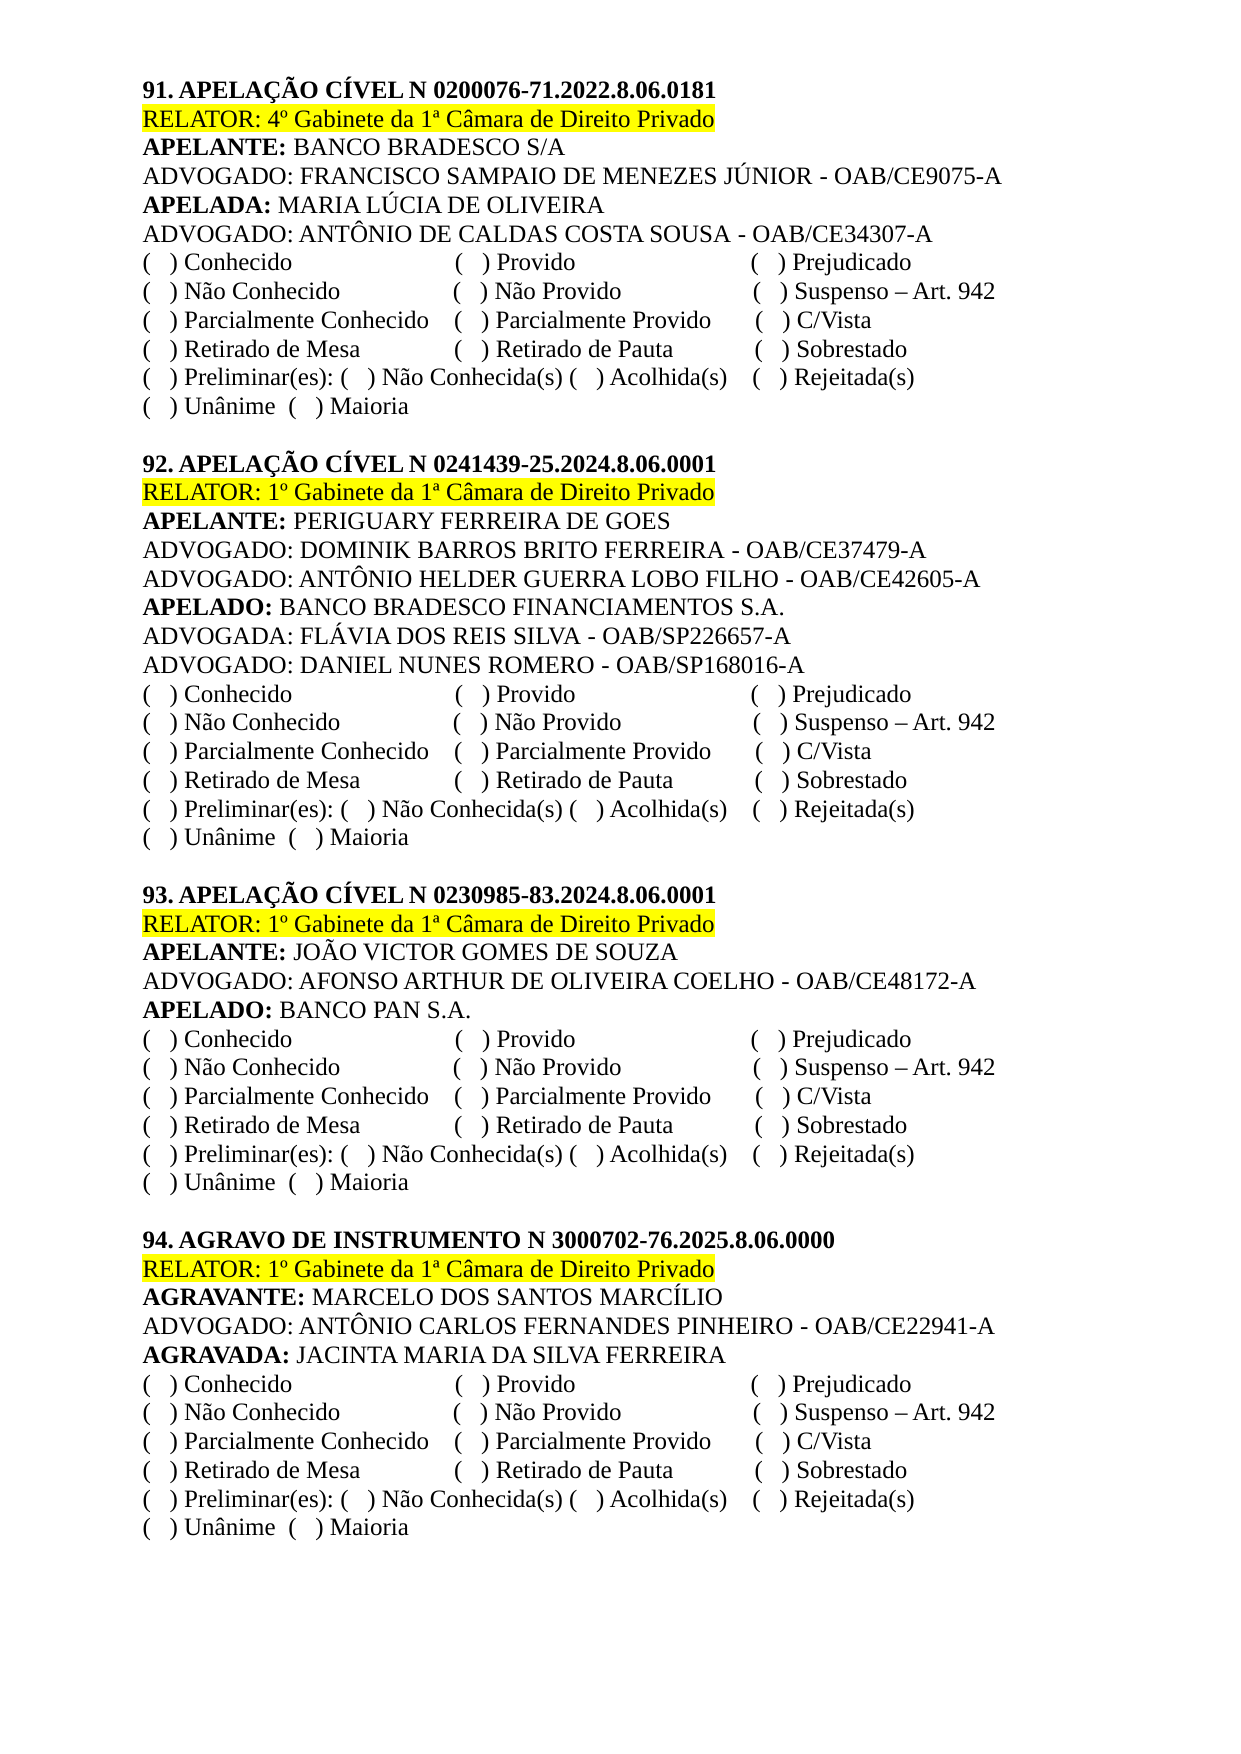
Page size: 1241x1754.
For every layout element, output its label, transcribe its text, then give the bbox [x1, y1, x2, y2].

text ( ) Parcialmente Conhecido ( ) Parcialmente Provido ( ) C/Vista [142, 1081, 1141, 1110]
text 91. APELAÇÃO CÍVEL N 0200076-71.2022.8.06.0181 RELATOR: 4º Gabinete da 1ª Câmara de Direito Privado APELANTE: BANCO BRADESCO S/A ADVOGADO: FRANCISCO SAMPAIO DE MENEZES JÚNIOR - OAB/CE9075-A APELADA: MARIA LÚCIA DE OLIVEIRA ADVOGADO: ANTÔNIO DE CALDAS COSTA SOUSA - OAB/CE34307-A ( ) Conhecido ( ) Provido ( ) Prejudicado [142, 75, 1141, 276]
text ( ) Unânime ( ) Maioria [142, 1512, 1141, 1599]
text ( ) Preliminar(es): ( ) Não Conhecida(s) ( ) Acolhida(s) ( ) Rejeitada(s) [142, 1484, 1141, 1512]
text ( ) Preliminar(es): ( ) Não Conhecida(s) ( ) Acolhida(s) ( ) Rejeitada(s) [142, 1139, 1141, 1167]
text ( ) Unânime ( ) Maioria 93. APELAÇÃO CÍVEL N 0230985-83.2024.8.06.0001 RELATOR: 1º Gabinete da 1ª Câmara de Direito Privado APELANTE: JOÃO VICTOR GOMES DE SOUZA ADVOGADO: AFONSO ARTHUR DE OLIVEIRA COELHO - OAB/CE48172-A APELADO: BANCO PAN S.A. ( ) Conhecido ( ) Provido ( ) Prejudicado [142, 822, 1141, 1052]
text ( ) Não Conhecido ( ) Não Provido ( ) Suspenso – Art. 942 [142, 707, 1141, 736]
text ( ) Unânime ( ) Maioria 94. AGRAVO DE INSTRUMENTO N 3000702-76.2025.8.06.0000 RELATOR: 1º Gabinete da 1ª Câmara de Direito Privado AGRAVANTE: MARCELO DOS SANTOS MARCÍLIO ADVOGADO: ANTÔNIO CARLOS FERNANDES PINHEIRO - OAB/CE22941-A AGRAVADA: JACINTA MARIA DA SILVA FERREIRA ( ) Conhecido ( ) Provido ( ) Prejudicado [142, 1167, 1141, 1397]
text ( ) Não Conhecido ( ) Não Provido ( ) Suspenso – Art. 942 [142, 1052, 1141, 1081]
text ( ) Retirado de Mesa ( ) Retirado de Pauta ( ) Sobrestado [142, 765, 1141, 794]
text ( ) Parcialmente Conhecido ( ) Parcialmente Provido ( ) C/Vista [142, 305, 1141, 334]
text ( ) Não Conhecido ( ) Não Provido ( ) Suspenso – Art. 942 [142, 276, 1141, 305]
text ( ) Preliminar(es): ( ) Não Conhecida(s) ( ) Acolhida(s) ( ) Rejeitada(s) [142, 794, 1141, 822]
text ( ) Retirado de Mesa ( ) Retirado de Pauta ( ) Sobrestado [142, 1110, 1141, 1139]
text ( ) Unânime ( ) Maioria 92. APELAÇÃO CÍVEL N 0241439-25.2024.8.06.0001 RELATOR: 1º Gabinete da 1ª Câmara de Direito Privado APELANTE: PERIGUARY FERREIRA DE GOES ADVOGADO: DOMINIK BARROS BRITO FERREIRA - OAB/CE37479-A ADVOGADO: ANTÔNIO HELDER GUERRA LOBO FILHO - OAB/CE42605-A APELADO: BANCO BRADESCO FINANCIAMENTOS S.A. ADVOGADA: FLÁVIA DOS REIS SILVA - OAB/SP226657-A ADVOGADO: DANIEL NUNES ROMERO - OAB/SP168016-A ( ) Conhecido ( ) Provido ( ) Prejudicado [142, 391, 1141, 707]
text ( ) Não Conhecido ( ) Não Provido ( ) Suspenso – Art. 942 [142, 1397, 1141, 1426]
text ( ) Parcialmente Conhecido ( ) Parcialmente Provido ( ) C/Vista [142, 736, 1141, 765]
text ( ) Parcialmente Conhecido ( ) Parcialmente Provido ( ) C/Vista [142, 1426, 1141, 1455]
text ( ) Retirado de Mesa ( ) Retirado de Pauta ( ) Sobrestado [142, 1455, 1141, 1484]
text ( ) Retirado de Mesa ( ) Retirado de Pauta ( ) Sobrestado [142, 334, 1141, 362]
text ( ) Preliminar(es): ( ) Não Conhecida(s) ( ) Acolhida(s) ( ) Rejeitada(s) [142, 362, 1141, 391]
